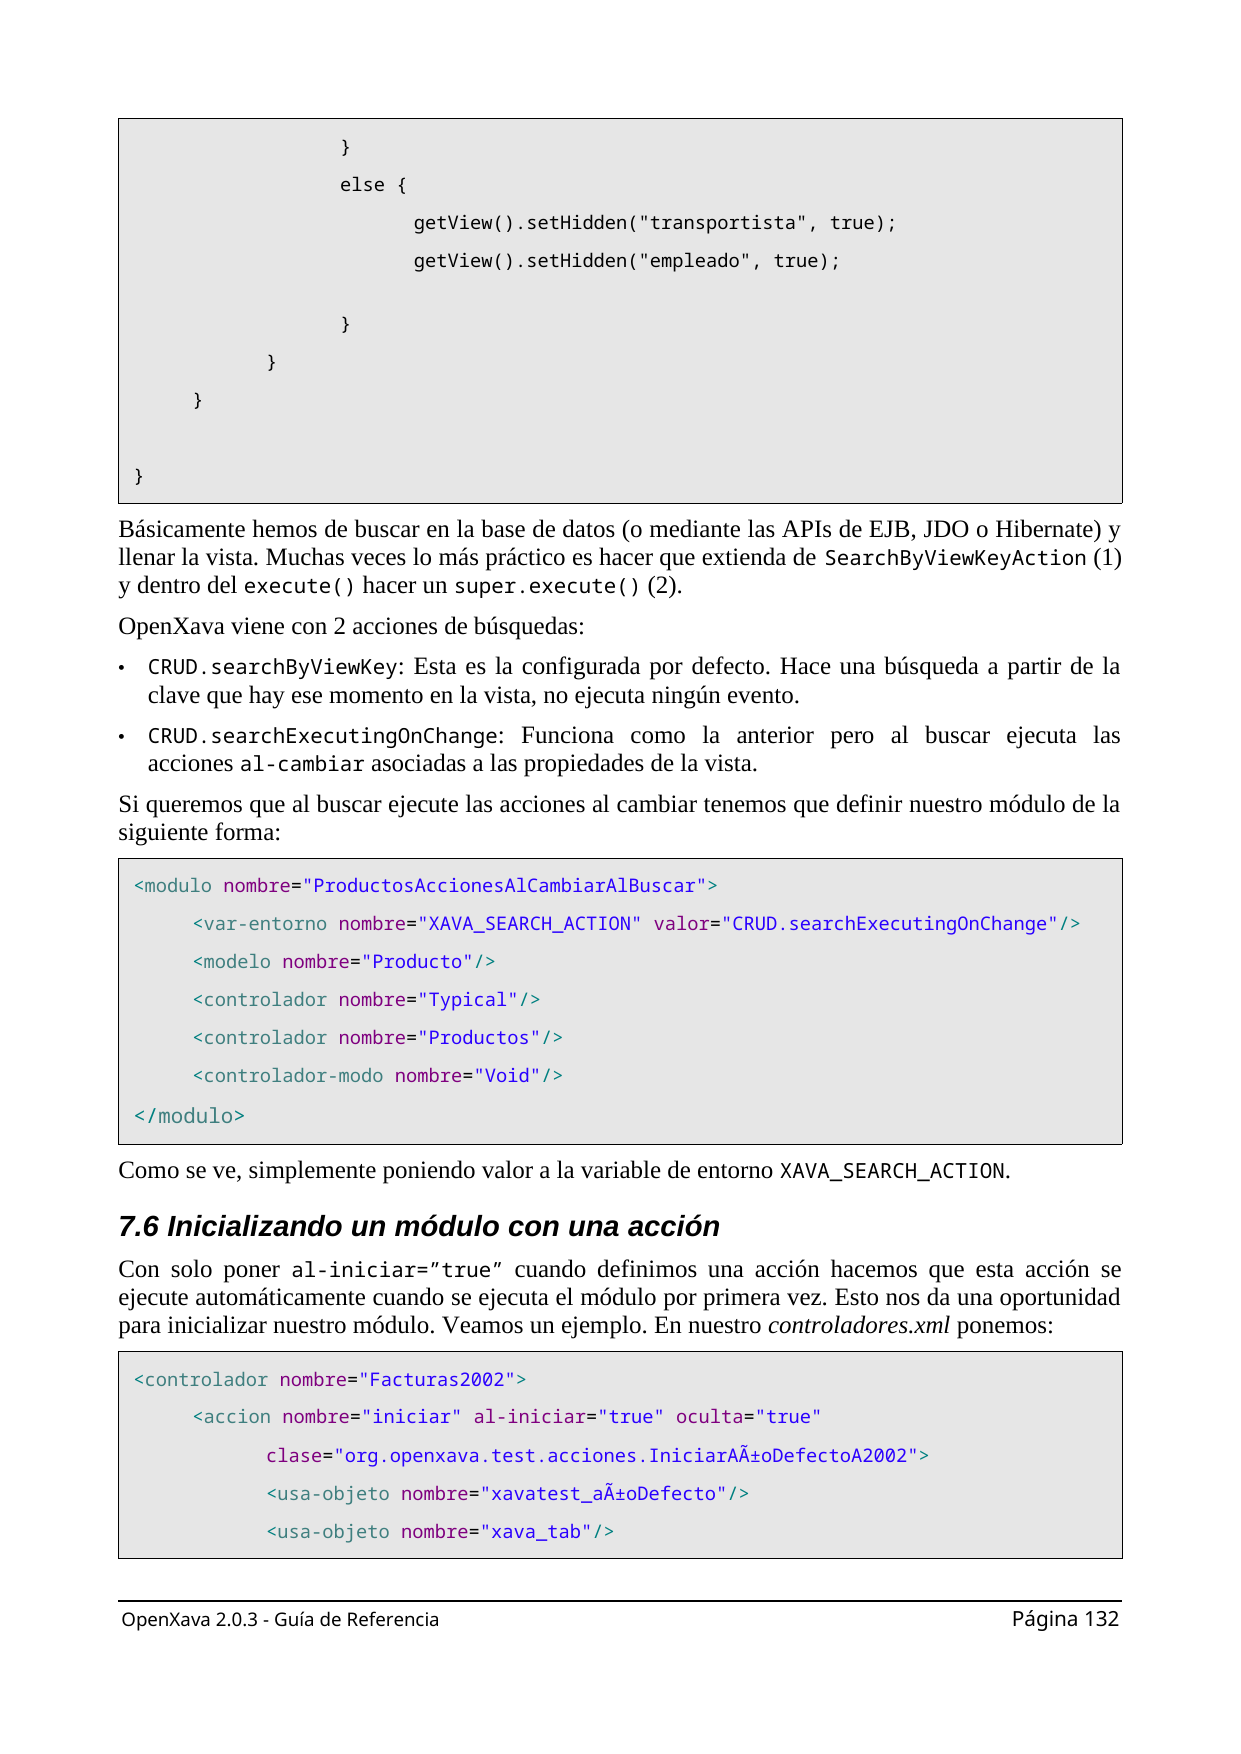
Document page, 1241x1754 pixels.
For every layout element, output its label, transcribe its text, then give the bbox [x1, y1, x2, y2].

text } [119, 296, 1122, 334]
text <usa-objeto nombre="xavatest_aÃ±oDefecto"/> [119, 1465, 1122, 1503]
text else { [119, 156, 1122, 194]
text } [119, 448, 1122, 503]
text <modelo nombre="Producto"/> [119, 934, 1122, 972]
text Si queremos que al buscar ejecute las acciones al cambiar tenemos que definir nuestro módulo de la siguiente forma: [118, 790, 1122, 845]
text Como se ve, simplemente poniendo valor a la variable de entorno XAVA_SEARCH_ACTION. [118, 1156, 1122, 1185]
text <controlador nombre="Facturas2002"> [119, 1352, 1122, 1389]
text <controlador nombre="Typical"/> [119, 972, 1122, 1010]
text <accion nombre="iniciar" al-iniciar="true" oculta="true" [119, 1389, 1122, 1427]
text <usa-objeto nombre="xava_tab"/> [119, 1503, 1122, 1558]
list CRUD.searchByViewKey: Esta es la configurada por defecto. Hace una búsqueda a partir de la clave que hay ese momento en la vista, no ejecuta ningún evento. [118, 652, 1122, 708]
list CRUD.searchExecutingOnChange: Funciona como la anterior pero al buscar ejecuta las acciones al-cambiar asociadas a las propiedades de la vista. [118, 721, 1122, 777]
text <controlador-modo nombre="Void"/> [119, 1048, 1122, 1086]
text OpenXava viene con 2 acciones de búsquedas: [118, 612, 1122, 640]
text Básicamente hemos de buscar en la base de datos (o mediante las APIs de EJB, JDO o Hibernate) y llenar la vista. Muchas veces lo más práctico es hacer que extienda de SearchByViewKeyAction (1) y dentro del execute() hacer un super.execute() (2). [118, 516, 1122, 600]
text getView().setHidden("empleado", true); [119, 232, 1122, 296]
text getView().setHidden("transportista", true); [119, 194, 1122, 232]
text <var-entorno nombre="XAVA_SEARCH_ACTION" valor="CRUD.searchExecutingOnChange"/> [119, 896, 1122, 934]
text <controlador nombre="Productos"/> [119, 1010, 1122, 1048]
text } [119, 119, 1122, 156]
subtitle Inicializando un módulo con una acción [118, 1210, 1122, 1242]
text clase="org.openxava.test.acciones.IniciarAÃ±oDefectoA2002"> [119, 1427, 1122, 1465]
text } [119, 372, 1122, 410]
text Con solo poner al-iniciar=”true” cuando definimos una acción hacemos que esta acción se ejecute automáticamente cuando se ejecuta el módulo por primera vez. Esto nos da una oportunidad para inicializar nuestro módulo. Veamos un ejemplo. En nuestro controladores.xml ponemos: [118, 1255, 1122, 1338]
text } [119, 334, 1122, 372]
text </modulo> [119, 1086, 1122, 1144]
text <modulo nombre="ProductosAccionesAlCambiarAlBuscar"> [119, 859, 1122, 896]
